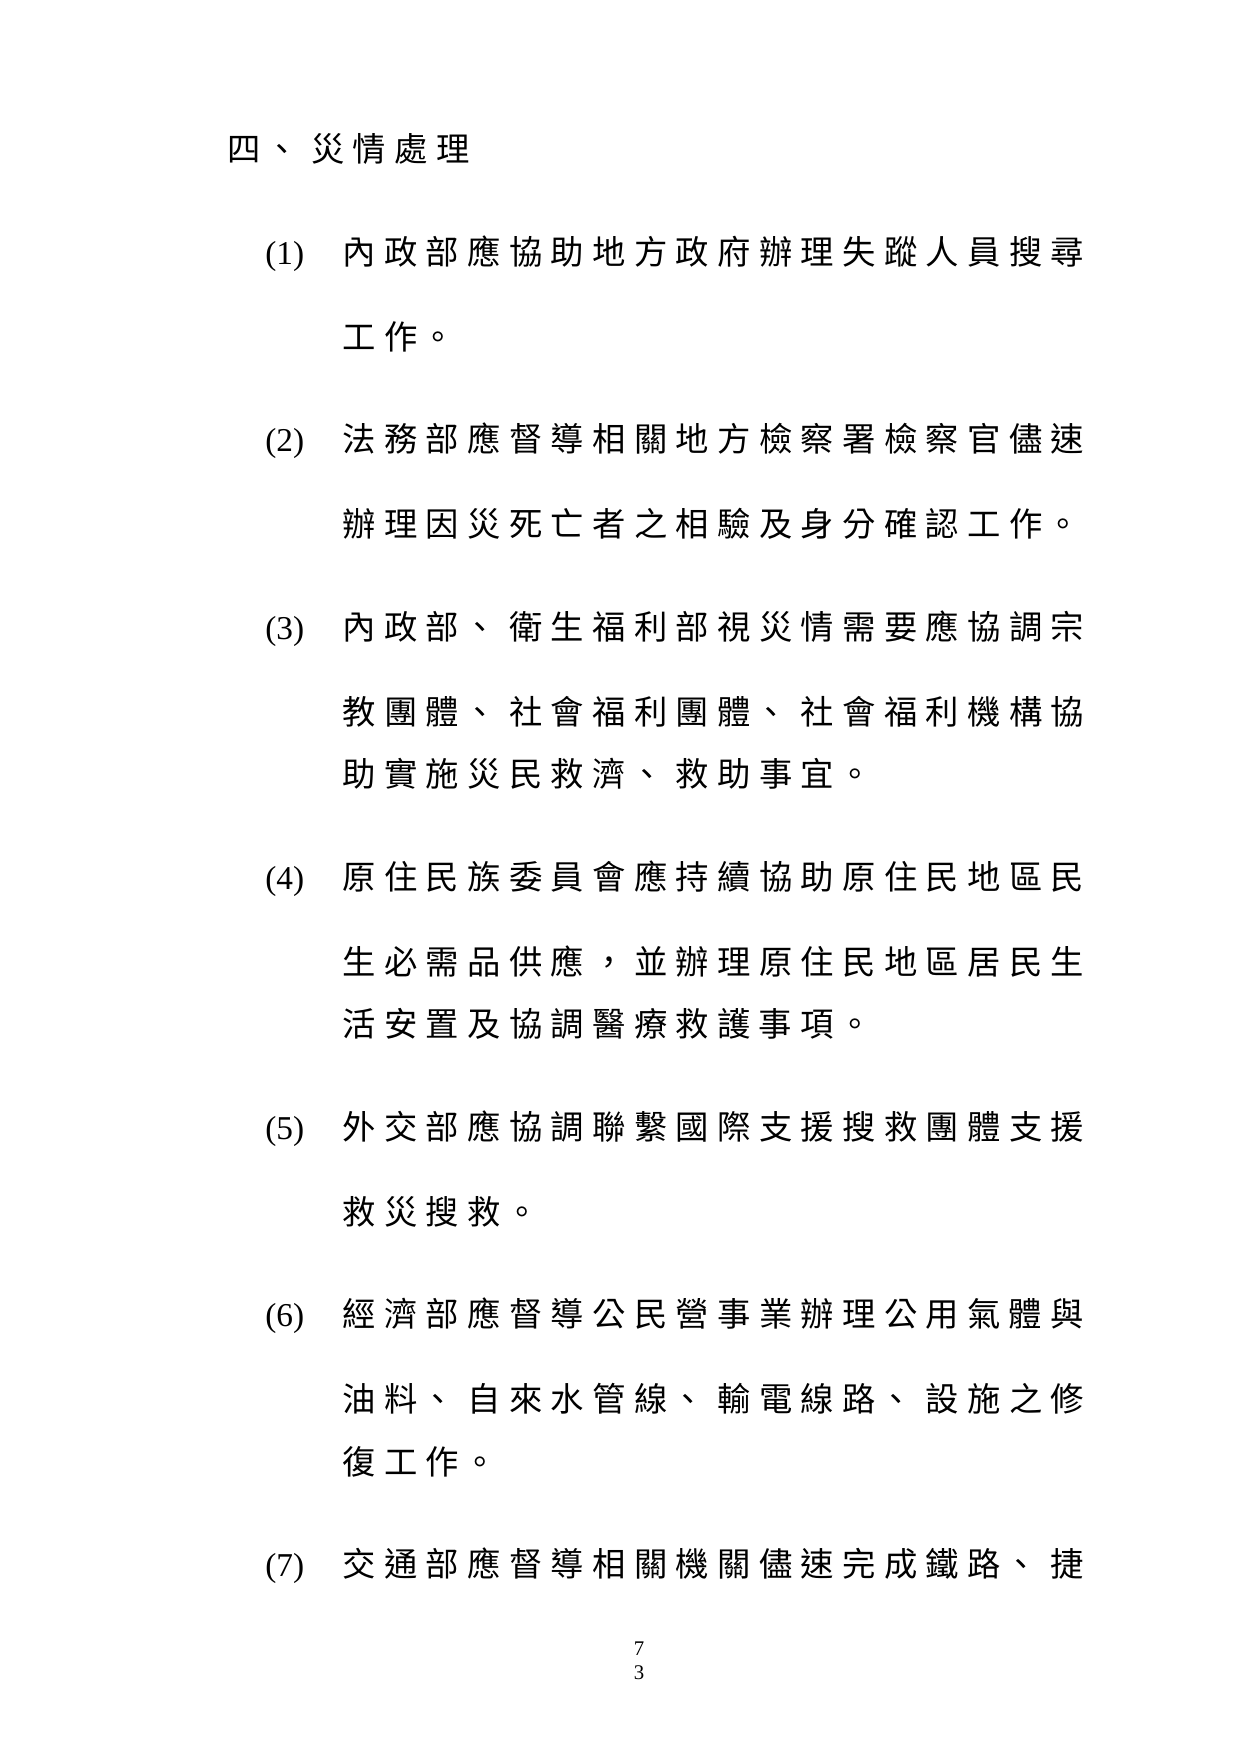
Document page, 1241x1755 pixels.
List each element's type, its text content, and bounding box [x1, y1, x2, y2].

list 法務部應督導相關地方檢察署檢察官儘速辦理因災死亡者之相驗及身分確認工作。 [257, 356, 1119, 543]
list 內政部、衛生福利部視災情需要應協調宗教團體、社會福利團體、社會福利機構協助實施災民救濟、救助事宜。 [257, 543, 1119, 793]
list 經濟部應督導公民營事業辦理公用氣體與油料、自來水管線、輸電線路、設施之修復工作。 [257, 1231, 1119, 1481]
text 四、災情處理 [221, 106, 1119, 168]
list 外交部應協調聯繫國際支援搜救團體支援救災搜救。 [257, 1043, 1119, 1231]
list 內政部應協助地方政府辦理失蹤人員搜尋工作。 [257, 168, 1119, 356]
list 交通部應督導相關機關儘速完成鐵路、捷 [257, 1481, 1119, 1606]
list 原住民族委員會應持續協助原住民地區民生必需品供應，並辦理原住民地區居民生活安置及協調醫療救護事項。 [257, 793, 1119, 1043]
